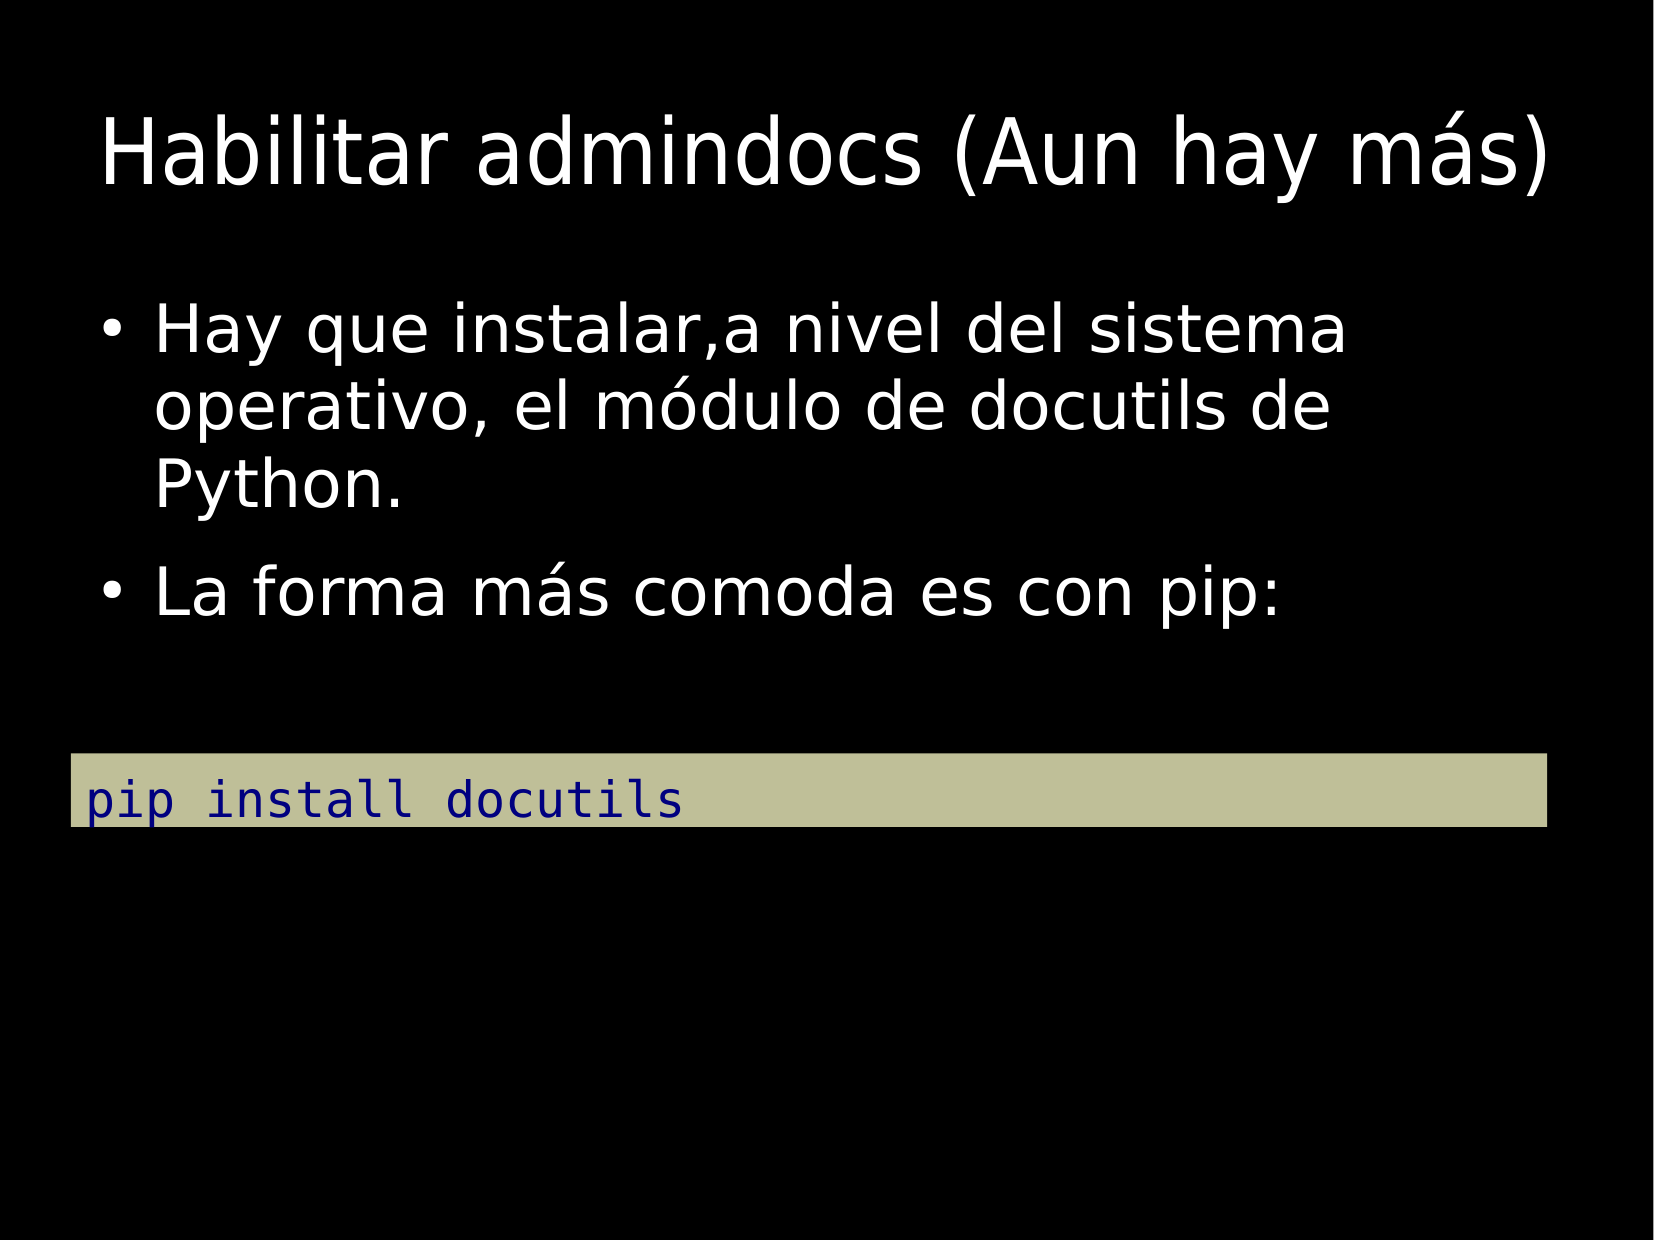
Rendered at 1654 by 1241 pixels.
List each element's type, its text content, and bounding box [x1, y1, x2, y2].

list Hay que instalar,a nivel del sistema operativo, el módulo de docutils de Python. La forma más comoda es con pip: [82, 290, 1571, 792]
text_box pip install docutils [70, 753, 1548, 827]
title Habilitar admindocs (Aun hay más) [82, 49, 1571, 257]
